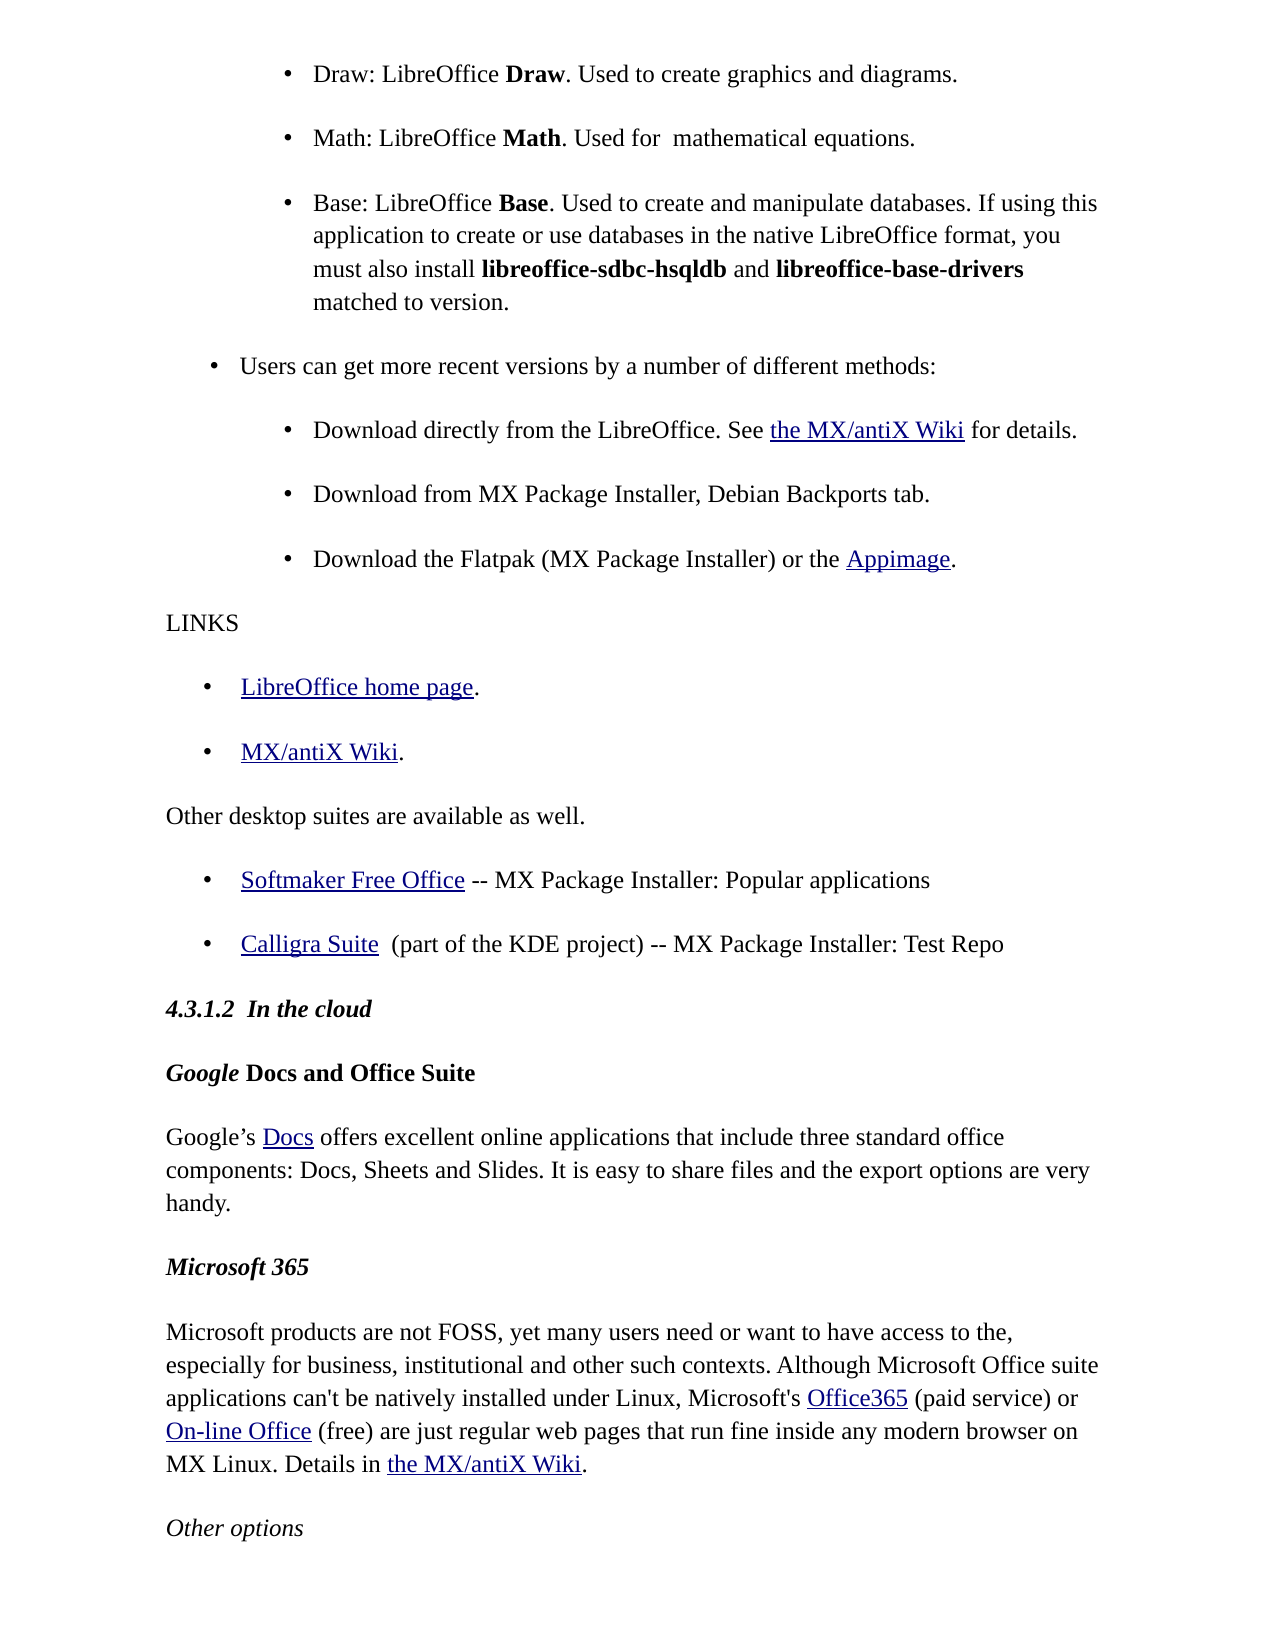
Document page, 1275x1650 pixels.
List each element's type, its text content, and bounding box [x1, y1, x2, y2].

text Google Docs and Office Suite [166, 1058, 1109, 1087]
text Other desktop suites are available as well. [166, 801, 1109, 829]
text Microsoft 365 [166, 1252, 1109, 1281]
text Other options [166, 1513, 1109, 1542]
text Microsoft products are not FOSS, yet many users need or want to have access to the, especially for business, institutional and other such contexts. Although Microsoft Office suite applications can't be natively installed under Linux, Microsoft's Office365 (paid service) or On-line Office (free) are just regular web pages that run fine inside any modern browser on MX Linux. Details in the MX/antiX Wiki. [166, 1317, 1109, 1478]
text LINKS [166, 608, 1109, 637]
list Draw: LibreOffice Draw. Used to create graphics and diagrams. [283, 59, 1109, 88]
text Google’s Docs offers excellent online applications that include three standard office components: Docs, Sheets and Slides. It is easy to share files and the export options are very handy. [166, 1122, 1109, 1217]
list MX/antiX Wiki. [203, 737, 1125, 765]
list Softmaker Free Office -- MX Package Installer: Popular applications [203, 865, 1125, 894]
list Download the Flatpak (MX Package Installer) or the Appimage. [283, 544, 1109, 572]
list Math: LibreOffice Math. Used for mathematical equations. [283, 123, 1109, 152]
list Download directly from the LibreOffice. See the MX/antiX Wiki for details. [283, 415, 1109, 444]
list Users can get more recent versions by a number of different methods: [210, 351, 1109, 380]
list Download from MX Package Installer, Debian Backports tab. [283, 479, 1109, 508]
text 4.3.1.2 In the cloud [166, 994, 1109, 1022]
list Calligra Suite (part of the KDE project) -- MX Package Installer: Test Repo [203, 929, 1125, 958]
list Base: LibreOffice Base. Used to create and manipulate databases. If using this application to create or use databases in the native LibreOffice format, you must also install libreoffice-sdbc-hsqldb and libreoffice-base-drivers matched to version. [283, 188, 1109, 315]
list LibreOffice home page. [203, 672, 1125, 701]
